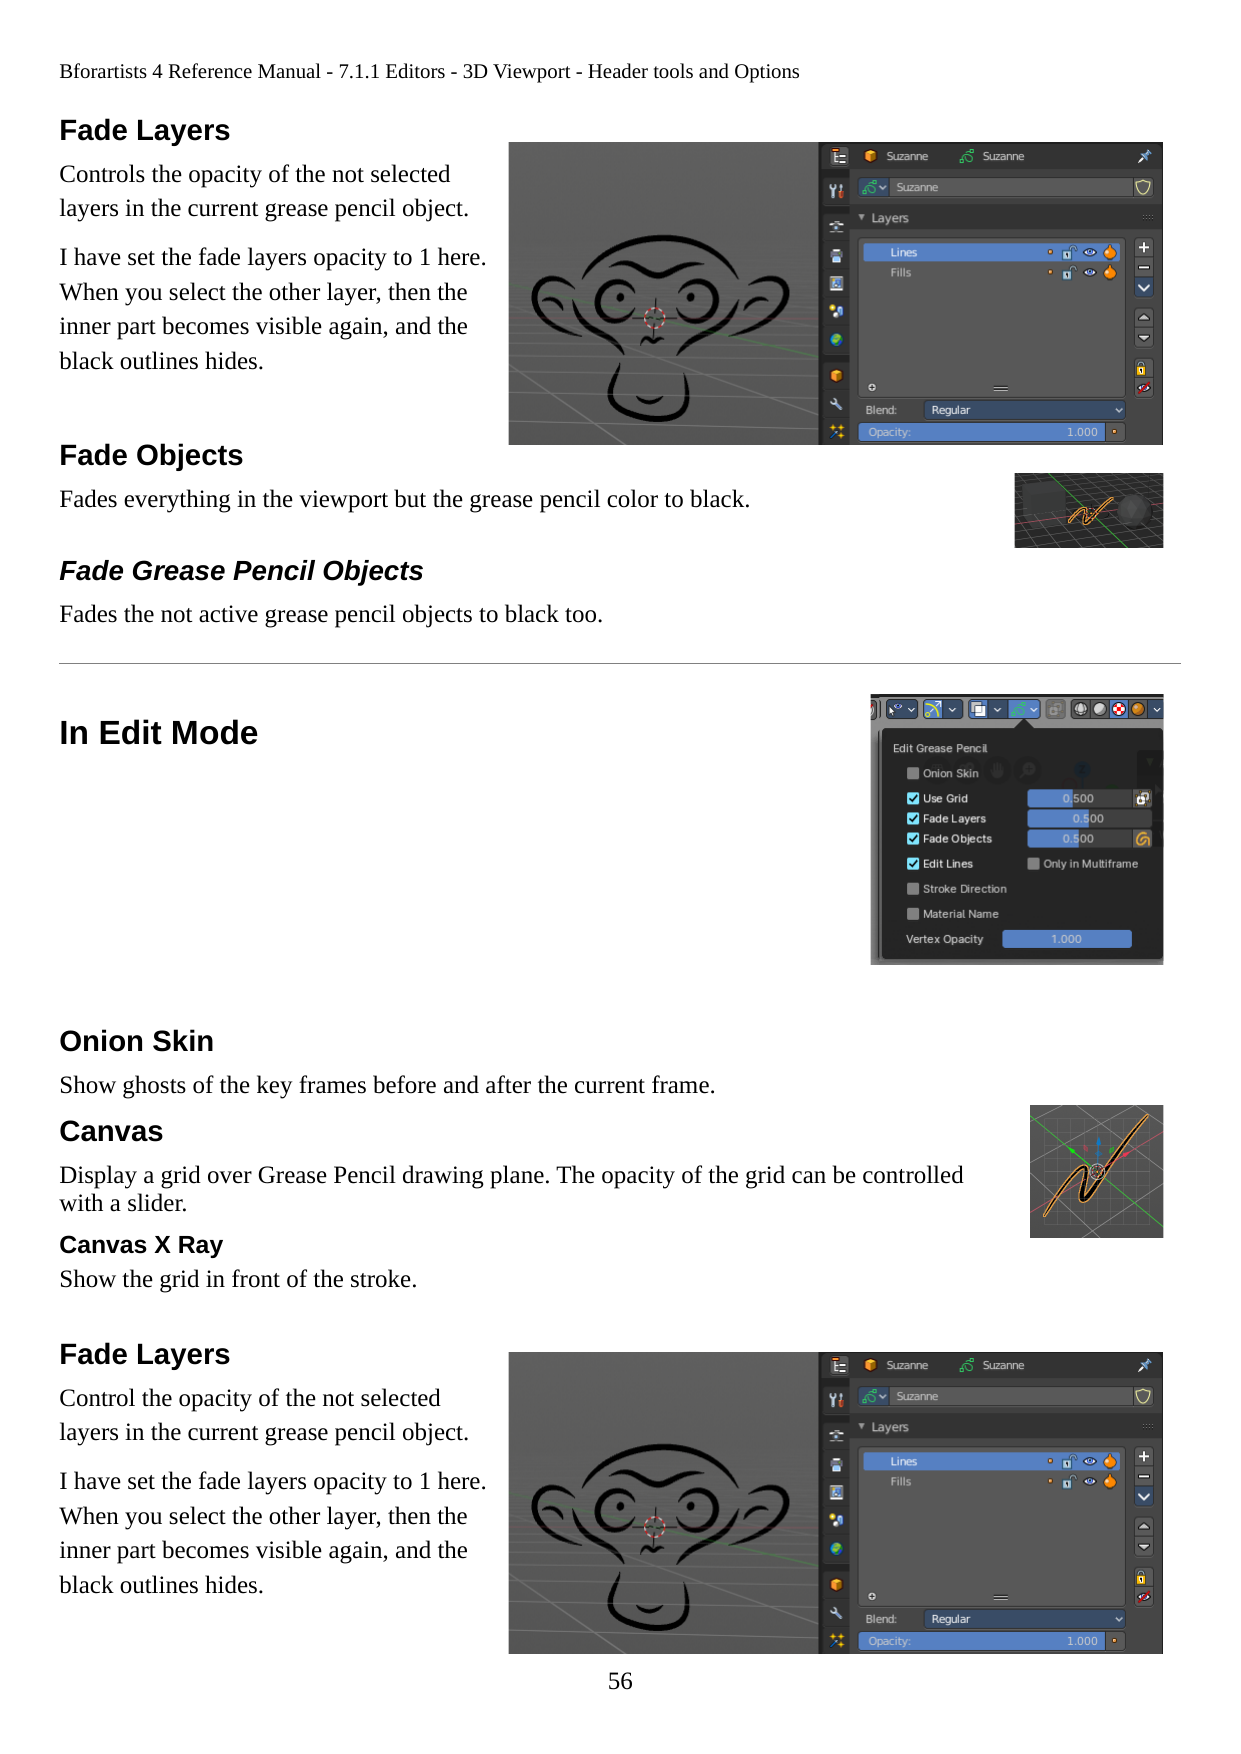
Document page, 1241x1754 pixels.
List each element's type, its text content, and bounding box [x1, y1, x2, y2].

text Fades everything in the viewport but the grease pencil color to black. [59, 484, 1014, 513]
text I have set the fade layers opacity to 1 here. When you select the other layer, then the inner part becomes visible again, and the black outlines hides. [59, 1466, 508, 1599]
text Control the opacity of the not selected layers in the current grease pencil object. [59, 1383, 508, 1446]
subtitle [1164, 713, 1181, 752]
subtitle [1164, 1113, 1181, 1147]
subtitle Fade Layers [59, 113, 1181, 146]
text Fades the not active grease pencil objects to black too. [59, 599, 1181, 628]
picture [1014, 473, 1164, 548]
picture [508, 142, 1164, 445]
text Show the grid in front of the stroke. [59, 1264, 1181, 1293]
text Display a grid over Grease Pencil drawing plane. The opacity of the grid can be controlled with a slider. [59, 1160, 1030, 1217]
text I have set the fade layers opacity to 1 here. When you select the other layer, then the inner part becomes visible again, and the black outlines hides. [59, 242, 508, 374]
subtitle Canvas [59, 1113, 1030, 1147]
subtitle Fade Grease Pencil Objects [59, 554, 1181, 586]
subtitle Fade Objects [59, 438, 1181, 472]
picture [1030, 1105, 1164, 1238]
subtitle In Edit Mode [59, 713, 870, 752]
text Show ghosts of the key frames before and after the current frame. [59, 1070, 1181, 1099]
subtitle Onion Skin [59, 1024, 1181, 1058]
text Controls the opacity of the not selected layers in the current grease pencil object. [59, 159, 508, 222]
picture [508, 1352, 1164, 1654]
subtitle Fade Layers [59, 1337, 1181, 1370]
picture [870, 694, 1164, 965]
subtitle Canvas X Ray [59, 1230, 1181, 1258]
